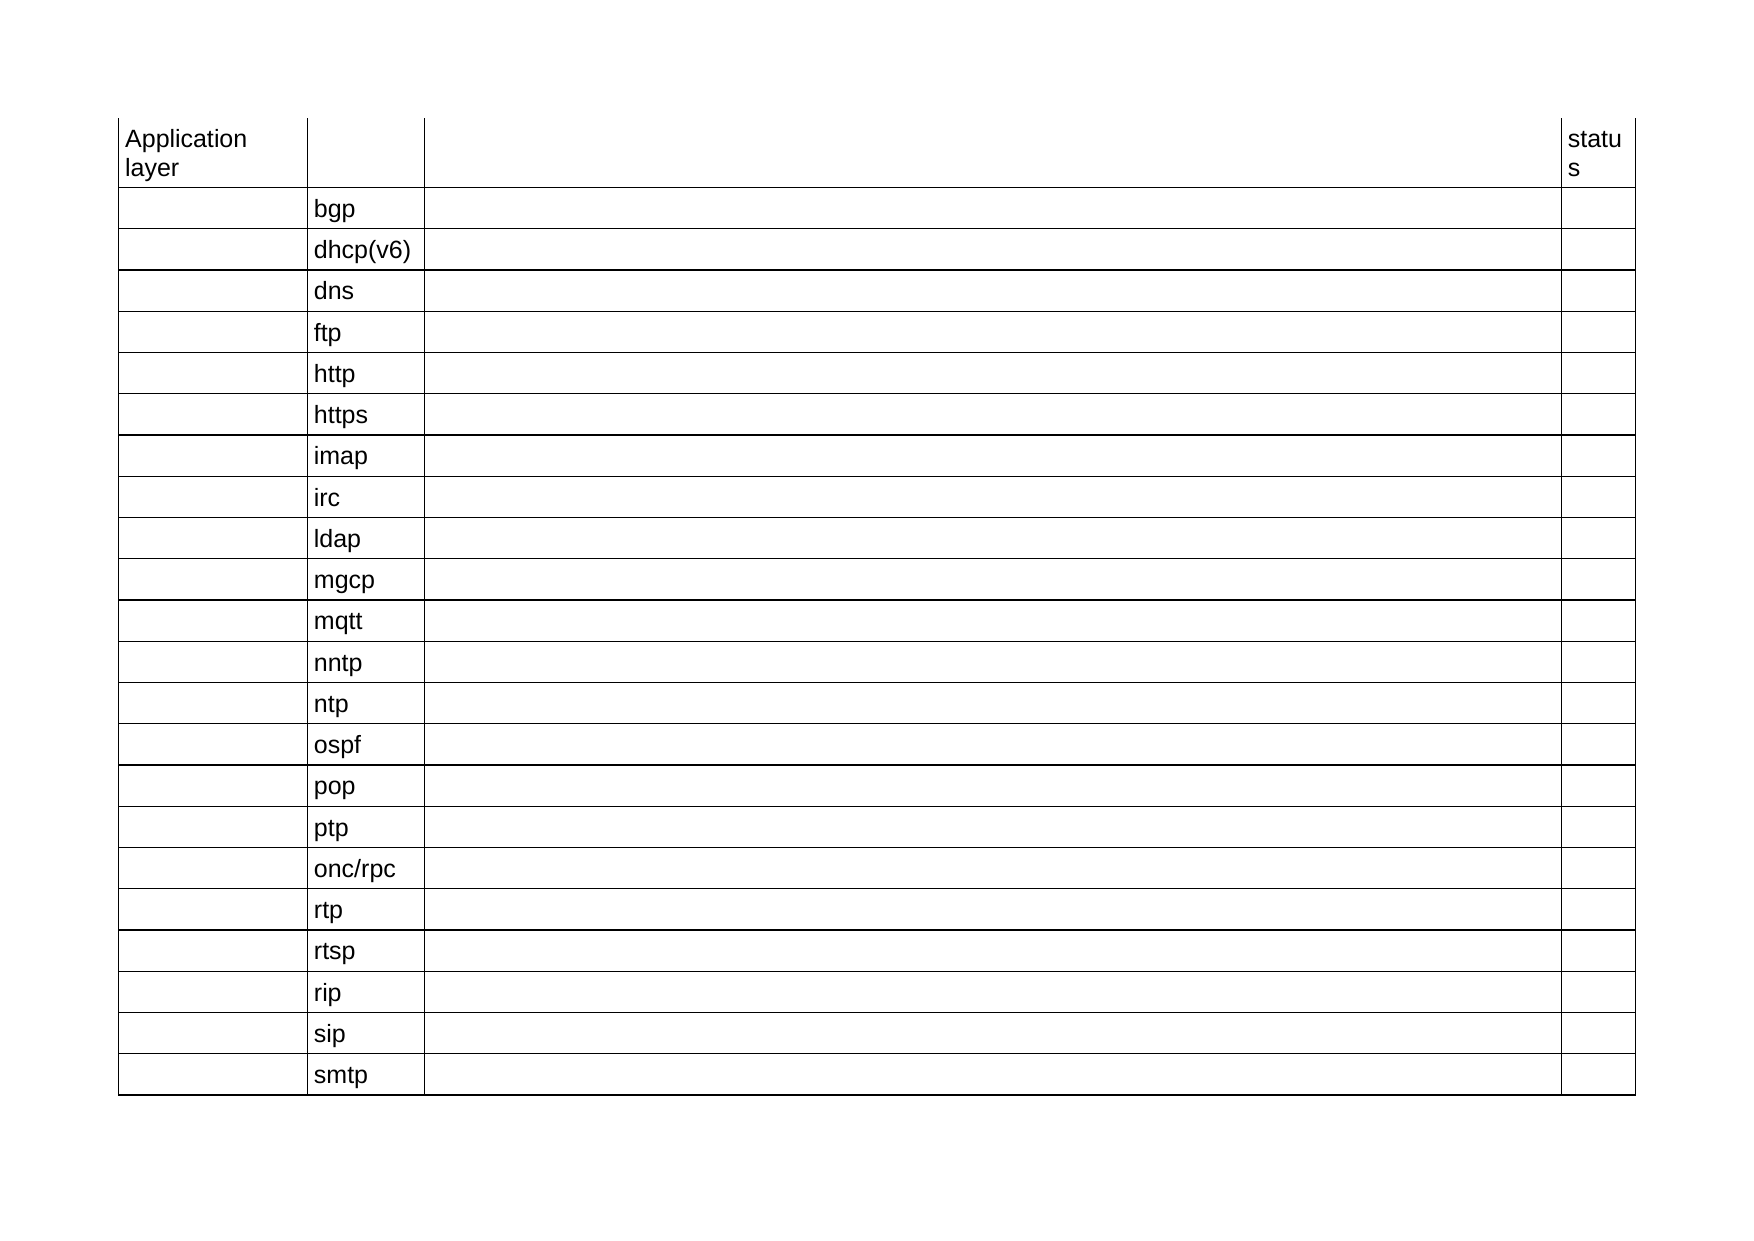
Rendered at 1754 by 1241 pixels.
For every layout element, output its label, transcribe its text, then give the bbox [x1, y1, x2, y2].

table_cell status [1562, 118, 1635, 187]
table_cell nntp [308, 642, 424, 682]
table_cell [1562, 889, 1635, 929]
table_cell [425, 477, 1561, 517]
table_cell [1562, 188, 1635, 228]
table_cell [119, 1054, 307, 1094]
table_cell [425, 312, 1561, 352]
table_cell [119, 972, 307, 1012]
table_cell [1562, 518, 1635, 558]
table_cell [1562, 601, 1635, 641]
table_cell [1562, 766, 1635, 806]
table_cell ntp [308, 683, 424, 723]
table_cell rip [308, 972, 424, 1012]
table_cell ospf [308, 724, 424, 764]
table_cell [1562, 353, 1635, 393]
table_cell [1562, 848, 1635, 888]
table_cell imap [308, 436, 424, 476]
table_cell [425, 889, 1561, 929]
table_cell [119, 683, 307, 723]
table_cell [1562, 724, 1635, 764]
table_cell mgcp [308, 559, 424, 599]
table_cell [119, 1013, 307, 1053]
table_cell [1562, 972, 1635, 1012]
table_cell mqtt [308, 601, 424, 641]
table_cell [1562, 1054, 1635, 1094]
table_cell ftp [308, 312, 424, 352]
table_cell rtsp [308, 931, 424, 971]
table_cell [119, 807, 307, 847]
table_cell [1562, 271, 1635, 311]
table_cell [425, 118, 1561, 187]
table_cell [119, 931, 307, 971]
table_cell [119, 642, 307, 682]
table_cell [425, 229, 1561, 269]
table_cell [425, 559, 1561, 599]
table_cell [1562, 559, 1635, 599]
table_cell ldap [308, 518, 424, 558]
table_cell [119, 518, 307, 558]
table_cell [425, 394, 1561, 434]
table_cell [425, 353, 1561, 393]
table_cell [1562, 394, 1635, 434]
table_cell [119, 766, 307, 806]
table_cell [119, 188, 307, 228]
table_cell [425, 642, 1561, 682]
table_cell [119, 724, 307, 764]
table_cell [425, 601, 1561, 641]
table_cell [119, 394, 307, 434]
table_cell [1562, 477, 1635, 517]
table_cell [1562, 807, 1635, 847]
table_cell [119, 353, 307, 393]
table_cell dns [308, 271, 424, 311]
table_cell [1562, 642, 1635, 682]
table_cell [1562, 683, 1635, 723]
table_cell rtp [308, 889, 424, 929]
table_cell [119, 436, 307, 476]
table_cell [119, 229, 307, 269]
table_cell [1562, 312, 1635, 352]
table_cell [425, 436, 1561, 476]
table_cell [1562, 436, 1635, 476]
table_cell [425, 518, 1561, 558]
table_cell [425, 271, 1561, 311]
table_cell [425, 1013, 1561, 1053]
table_cell [119, 477, 307, 517]
table_cell bgp [308, 188, 424, 228]
table_cell [425, 931, 1561, 971]
table_cell http [308, 353, 424, 393]
table_cell onc/rpc [308, 848, 424, 888]
table_cell dhcp(v6) [308, 229, 424, 269]
table_cell [119, 312, 307, 352]
table_cell https [308, 394, 424, 434]
table_cell [119, 889, 307, 929]
table_cell smtp [308, 1054, 424, 1094]
table_cell [425, 848, 1561, 888]
table_cell [1562, 931, 1635, 971]
table_cell sip [308, 1013, 424, 1053]
table_cell [119, 271, 307, 311]
table_cell [425, 683, 1561, 723]
table_cell [119, 848, 307, 888]
table_cell [119, 601, 307, 641]
table_cell [308, 118, 424, 187]
table_cell [425, 766, 1561, 806]
table_cell [425, 188, 1561, 228]
table_cell pop [308, 766, 424, 806]
table_cell [425, 807, 1561, 847]
table_cell ptp [308, 807, 424, 847]
table_cell [425, 972, 1561, 1012]
table_cell irc [308, 477, 424, 517]
table_cell [119, 559, 307, 599]
table_cell [425, 724, 1561, 764]
table_cell Application layer [119, 118, 307, 187]
table_cell [425, 1054, 1561, 1094]
table_cell [1562, 229, 1635, 269]
table_cell [1562, 1013, 1635, 1053]
